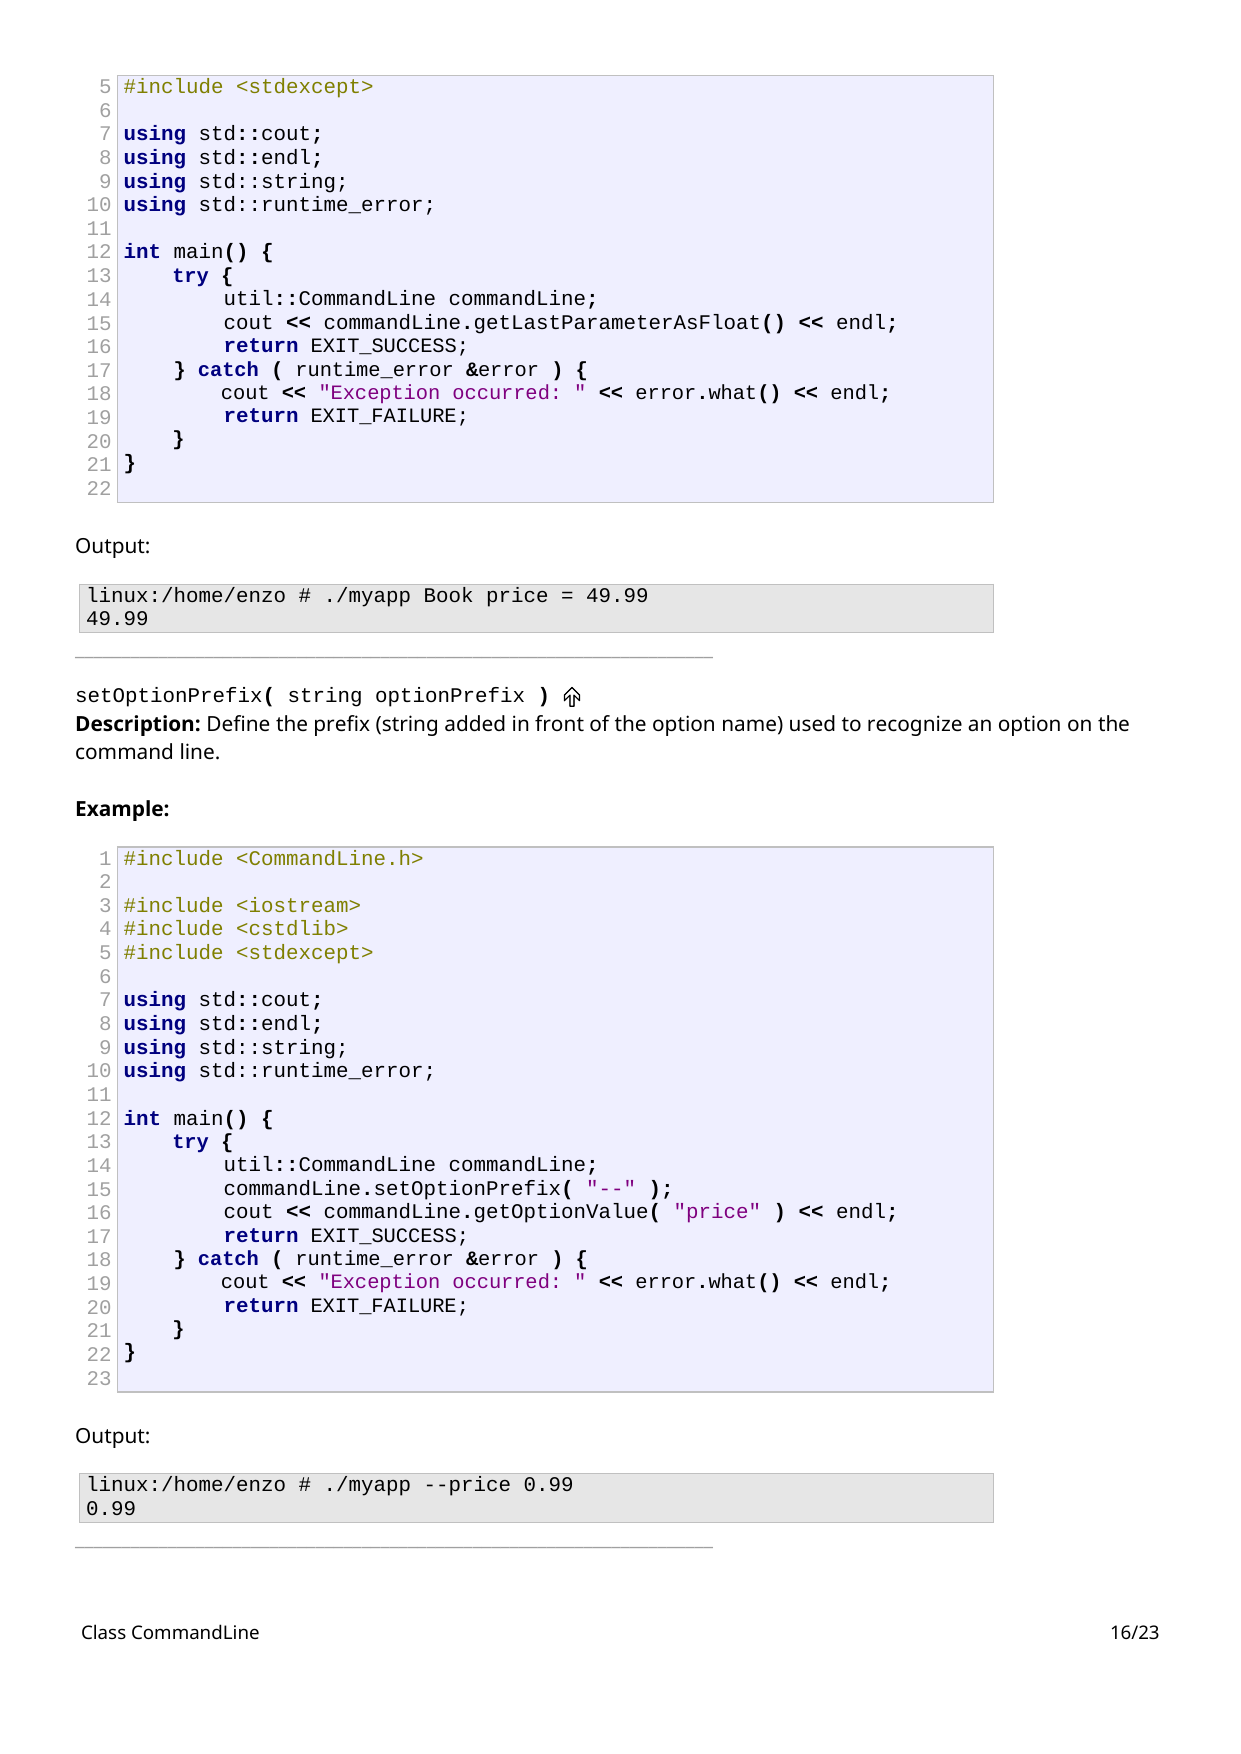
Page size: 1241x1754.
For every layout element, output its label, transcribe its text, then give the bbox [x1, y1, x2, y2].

text setOptionPrefix( string optionPrefix )  [75, 685, 1165, 709]
text _____________________________________________________________________ [75, 633, 1165, 661]
table_header linux:/home/enzo # ./myapp --price 0.99 0.99 [80, 1474, 993, 1522]
table_header #include <stdexcept> using std::cout; using std::endl; using std::string; using std::runtime_error; int main() { try { util::CommandLine commandLine; cout << commandLine.getLastParameterAsFloat() << endl; return EXIT_SUCCESS; } catch ( runtime_error &error ) { cout << "Exception occurred: " << error.what() << endl; return EXIT_FAILURE; } } [118, 76, 993, 502]
table_header #include <CommandLine.h> #include <iostream> #include <cstdlib> #include <stdexcept> using std::cout; using std::endl; using std::string; using std::runtime_error; int main() { try { util::CommandLine commandLine; commandLine.setOptionPrefix( "--" ); cout << commandLine.getOptionValue( "price" ) << endl; return EXIT_SUCCESS; } catch ( runtime_error &error ) { cout << "Exception occurred: " << error.what() << endl; return EXIT_FAILURE; } } [118, 848, 993, 1391]
text Output: [75, 531, 1165, 560]
text _____________________________________________________________________ [75, 1523, 1165, 1551]
table_header 5 6 7 8 9 10 11 12 13 14 15 16 17 18 19 20 21 22 [80, 75, 117, 502]
text Description: Define the prefix (string added in front of the option name) used to recognize an option on the command line. [75, 709, 1165, 766]
table_header linux:/home/enzo # ./myapp Book price = 49.99 49.99 [80, 585, 993, 632]
text Output: [75, 1421, 1165, 1449]
text Example: [75, 794, 1165, 846]
table_header 1 2 3 4 5 6 7 8 9 10 11 12 13 14 15 16 17 18 19 20 21 22 23 [80, 846, 117, 1391]
